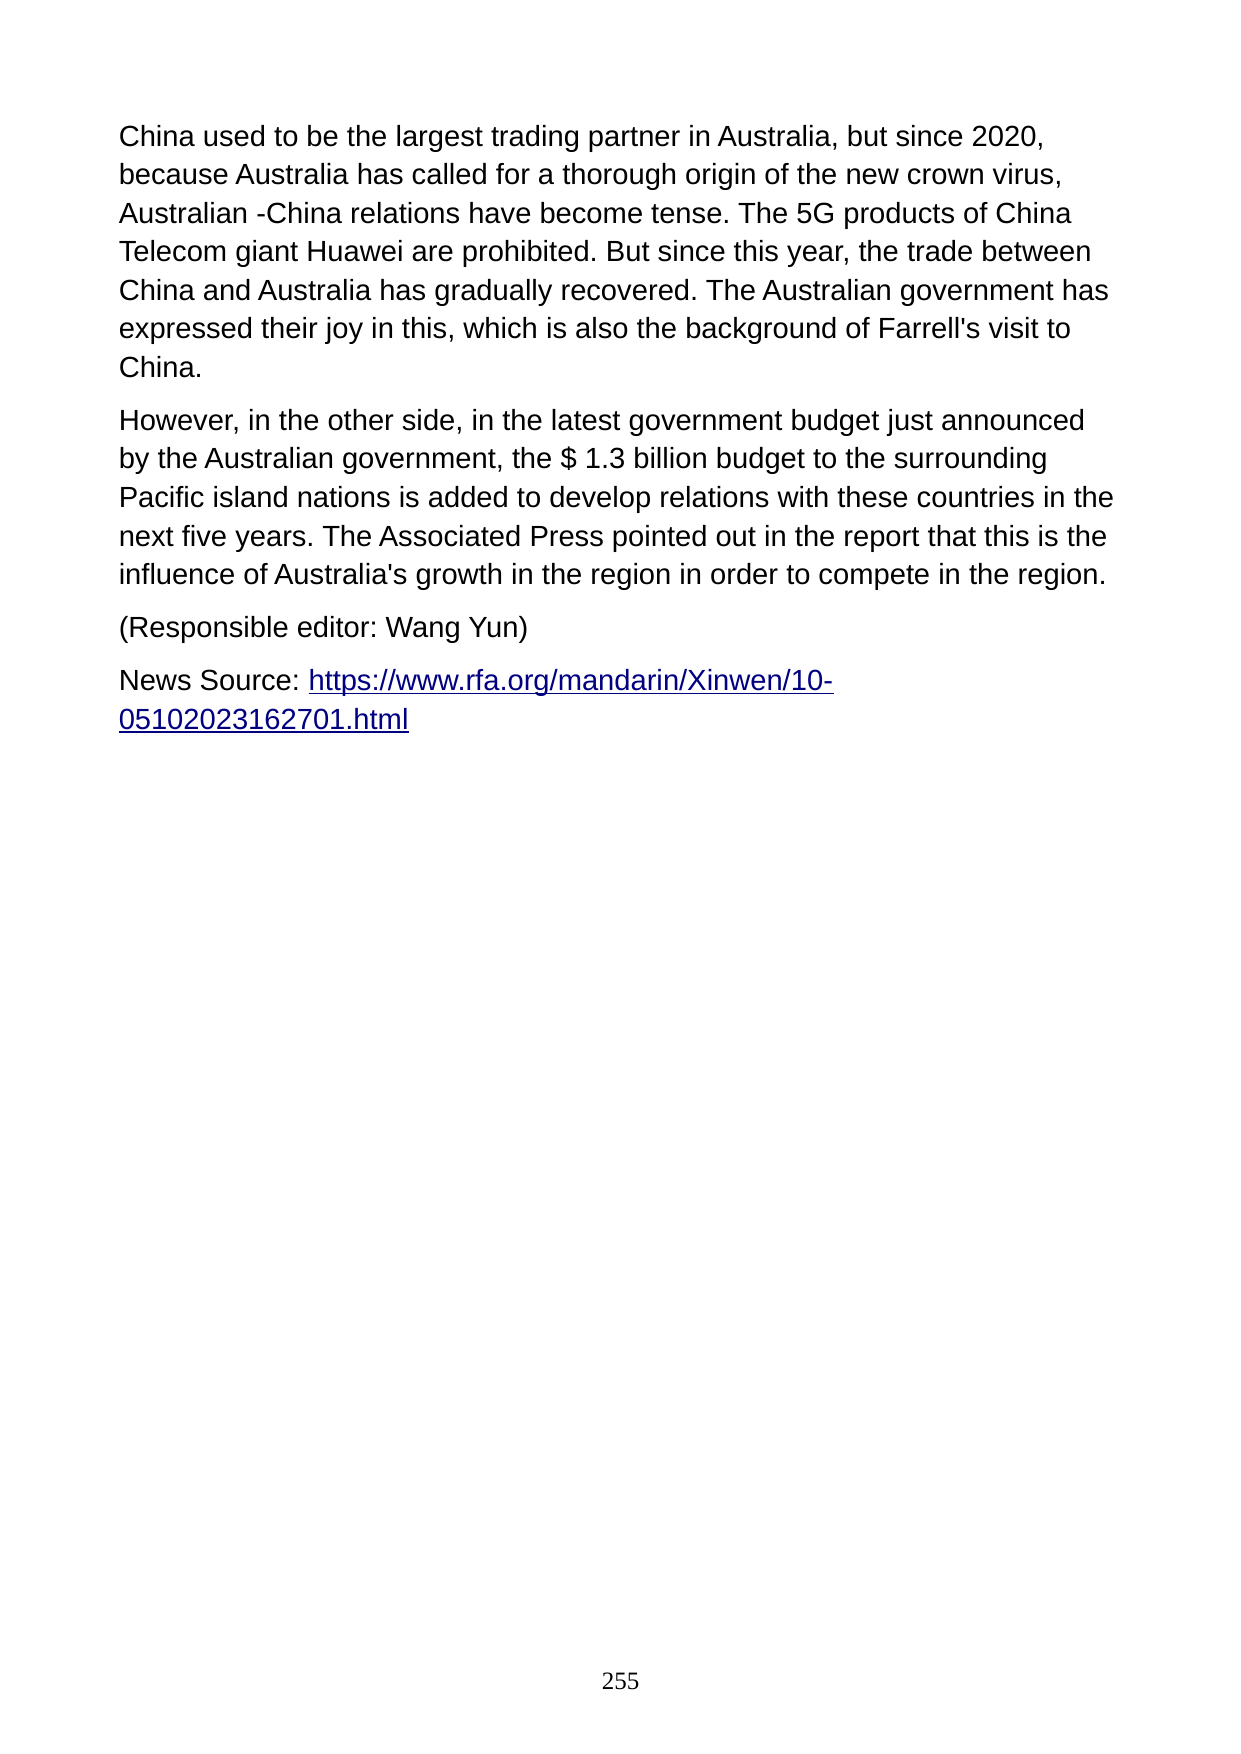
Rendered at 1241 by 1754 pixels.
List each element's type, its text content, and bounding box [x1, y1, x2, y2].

text News Source: https://www.rfa.org/mandarin/Xinwen/10-05102023162701.html [118, 663, 1122, 735]
text (Responsible editor: Wang Yun) [118, 610, 1122, 644]
text China used to be the largest trading partner in Australia, but since 2020, because Australia has called for a thorough origin of the new crown virus, Australian -China relations have become tense. The 5G products of China Telecom giant Huawei are prohibited. But since this year, the trade between China and Australia has gradually recovered. The Australian government has expressed their joy in this, which is also the background of Farrell's visit to China. [118, 118, 1122, 383]
text However, in the other side, in the latest government budget just announced by the Australian government, the $ 1.3 billion budget to the surrounding Pacific island nations is added to develop relations with these countries in the next five years. The Associated Press pointed out in the report that this is the influence of Australia's growth in the region in order to compete in the region. [118, 403, 1122, 591]
